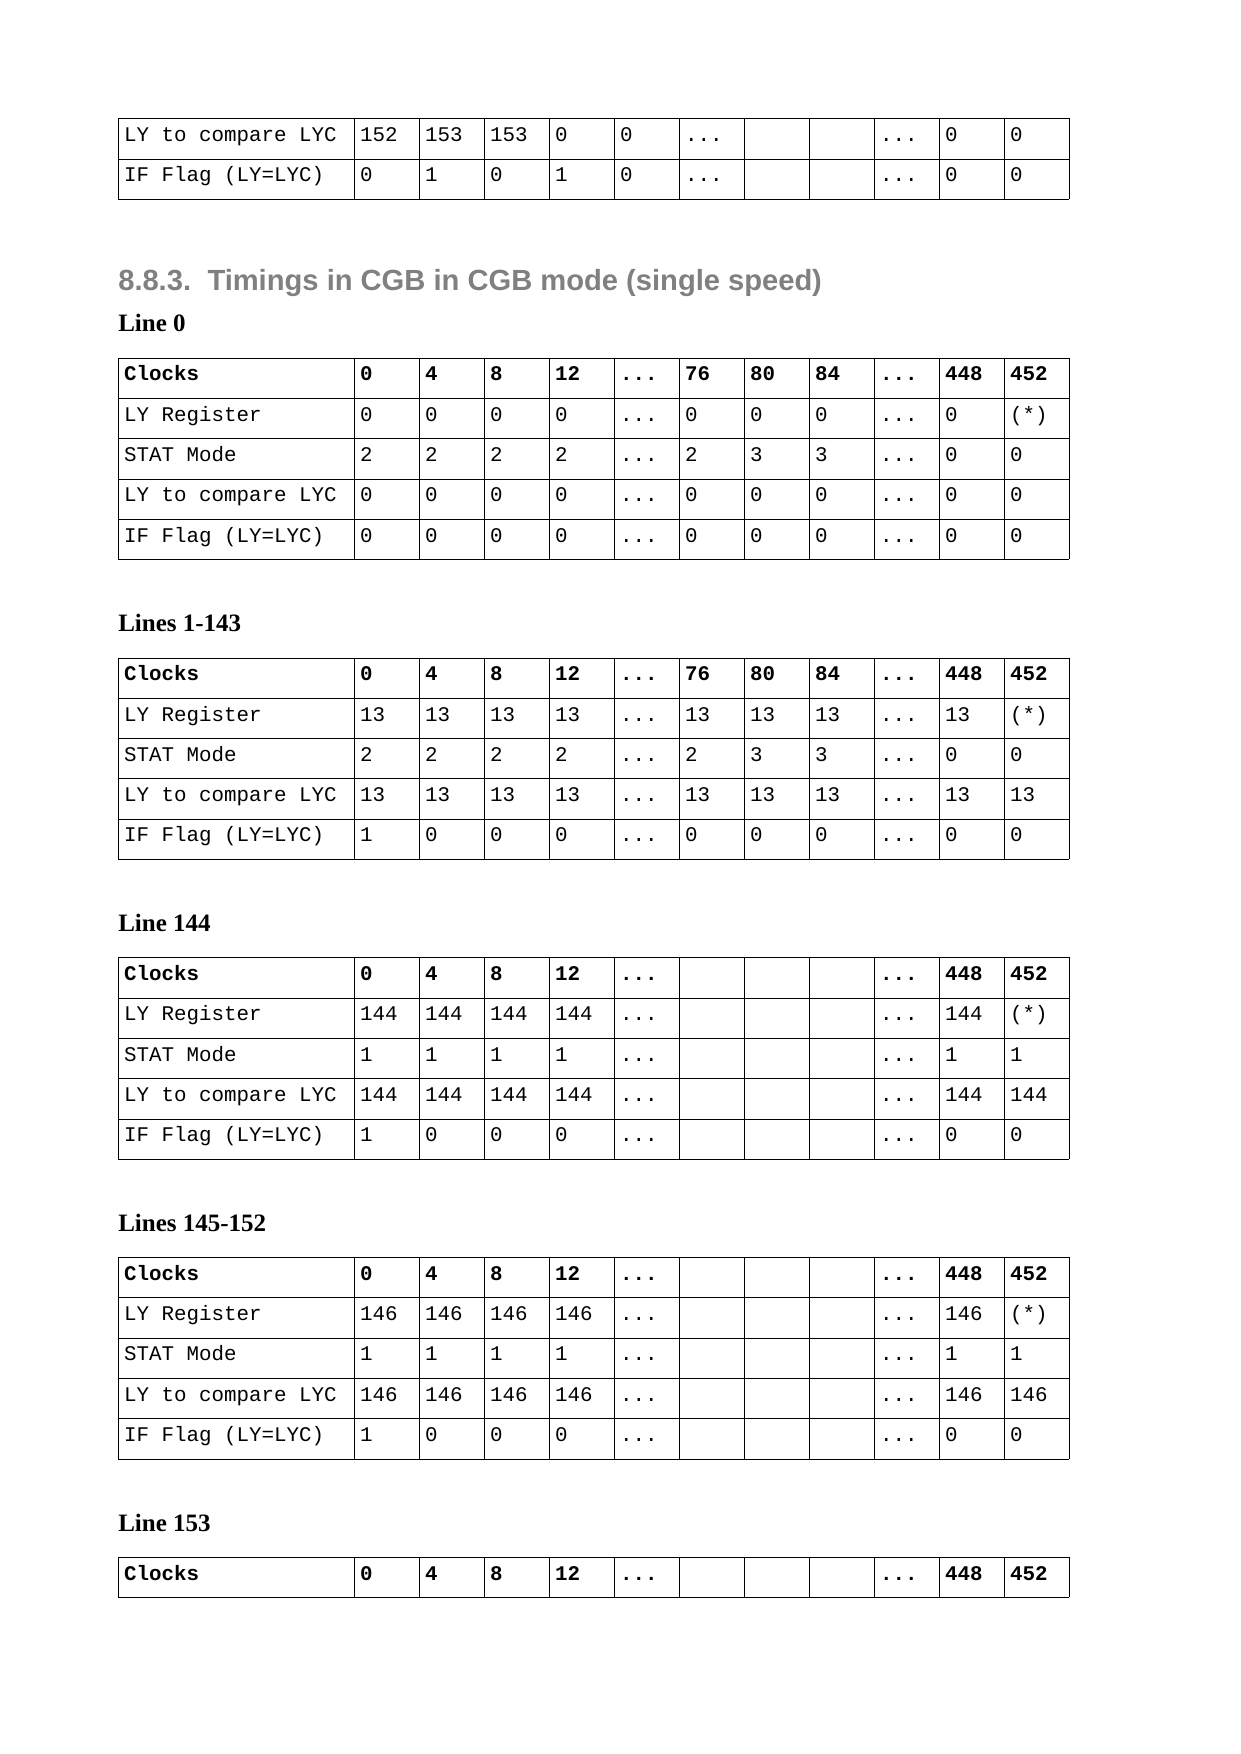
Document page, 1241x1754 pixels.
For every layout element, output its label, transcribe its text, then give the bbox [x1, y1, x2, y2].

table_cell 0 [485, 1419, 549, 1458]
table_cell 0 [940, 160, 1004, 199]
table_cell 0 [485, 1120, 549, 1159]
table_cell [680, 1339, 744, 1378]
table_cell 1 [485, 1339, 549, 1378]
table_cell 0 [355, 160, 419, 199]
table_cell 2 [355, 439, 419, 478]
table_header 452 [1005, 1558, 1069, 1597]
table_cell STAT Mode [119, 1339, 354, 1378]
table_header 4 [420, 958, 484, 997]
table_cell 0 [680, 520, 744, 559]
table_header Clocks [119, 1558, 354, 1597]
table_cell (*) [1005, 1298, 1069, 1338]
table_cell 144 [940, 1079, 1004, 1118]
table_header 4 [420, 1258, 484, 1297]
table_cell ... [875, 1120, 939, 1159]
table_cell 146 [485, 1379, 549, 1418]
table_cell ... [875, 160, 939, 199]
table_header [745, 958, 809, 997]
table_cell [745, 160, 809, 199]
table_cell 13 [355, 699, 419, 738]
table_cell [745, 1339, 809, 1378]
table_header 8 [485, 359, 549, 398]
table_cell 144 [1005, 1079, 1069, 1118]
table_cell 1 [550, 160, 614, 199]
table_cell 144 [420, 1079, 484, 1118]
text Line 153 [118, 1508, 1122, 1536]
table_cell 2 [420, 439, 484, 478]
table_cell 1 [420, 160, 484, 199]
table_cell 13 [940, 699, 1004, 738]
table_header 0 [355, 359, 419, 398]
table_header 4 [420, 1558, 484, 1597]
table_header [810, 958, 874, 997]
table_cell 0 [940, 739, 1004, 778]
table_header 8 [485, 659, 549, 698]
table_cell [810, 999, 874, 1038]
table_cell ... [615, 1079, 679, 1118]
table_header 12 [550, 1558, 614, 1597]
table_cell 144 [355, 999, 419, 1038]
table_cell ... [615, 439, 679, 478]
table_cell LY to compare LYC [119, 1079, 354, 1118]
table_cell 0 [420, 820, 484, 859]
table_header 452 [1005, 359, 1069, 398]
table_cell [745, 1120, 809, 1159]
table_cell 13 [940, 779, 1004, 819]
table_cell [810, 1298, 874, 1338]
table_cell [810, 1379, 874, 1418]
table_header [745, 1558, 809, 1597]
table_cell 0 [1005, 160, 1069, 199]
table_cell ... [875, 1339, 939, 1378]
table_header 4 [420, 659, 484, 698]
table_cell 0 [940, 399, 1004, 438]
table_header Clocks [119, 958, 354, 997]
table_cell 13 [745, 699, 809, 738]
table_cell [810, 160, 874, 199]
table_cell ... [615, 1298, 679, 1338]
table_cell 0 [420, 1120, 484, 1159]
table_cell 0 [940, 439, 1004, 478]
table_cell [680, 1079, 744, 1118]
table_cell 1 [1005, 1039, 1069, 1078]
table_cell [810, 119, 874, 158]
table_cell 13 [680, 779, 744, 819]
table_cell 1 [550, 1339, 614, 1378]
table_cell ... [615, 520, 679, 559]
table_cell 1 [420, 1039, 484, 1078]
table_cell 0 [1005, 119, 1069, 158]
table_header [810, 1258, 874, 1297]
table_cell ... [875, 1419, 939, 1458]
table_header 80 [745, 659, 809, 698]
table_cell ... [875, 779, 939, 819]
table_cell STAT Mode [119, 1039, 354, 1078]
table_header 76 [680, 659, 744, 698]
table_cell 0 [940, 480, 1004, 519]
table_cell 0 [355, 399, 419, 438]
table_header 0 [355, 958, 419, 997]
table_cell [680, 1120, 744, 1159]
table_cell ... [875, 1379, 939, 1418]
table_cell 144 [485, 999, 549, 1038]
table_cell IF Flag (LY=LYC) [119, 1120, 354, 1159]
table_header [810, 1558, 874, 1597]
table_header [680, 1558, 744, 1597]
table_cell 3 [745, 439, 809, 478]
table_header Clocks [119, 659, 354, 698]
table_header ... [615, 958, 679, 997]
table_cell 13 [550, 699, 614, 738]
table_cell LY Register [119, 699, 354, 738]
table_cell 144 [420, 999, 484, 1038]
table_header 448 [940, 1258, 1004, 1297]
table_cell 0 [1005, 1419, 1069, 1458]
table_cell ... [875, 820, 939, 859]
table_cell [810, 1339, 874, 1378]
table_cell 146 [940, 1379, 1004, 1418]
table_header Clocks [119, 359, 354, 398]
table_cell ... [875, 480, 939, 519]
table_cell 13 [745, 779, 809, 819]
table_cell 146 [420, 1298, 484, 1338]
table_cell IF Flag (LY=LYC) [119, 820, 354, 859]
table_header 452 [1005, 659, 1069, 698]
table_cell 0 [550, 820, 614, 859]
table_cell [680, 1298, 744, 1338]
table_cell 0 [1005, 439, 1069, 478]
table_cell 13 [810, 699, 874, 738]
table_cell 0 [485, 520, 549, 559]
table_cell [745, 119, 809, 158]
table_cell 0 [420, 1419, 484, 1458]
table_cell STAT Mode [119, 439, 354, 478]
table_header 0 [355, 1558, 419, 1597]
table_header 84 [810, 359, 874, 398]
table_cell 146 [485, 1298, 549, 1338]
table_cell 146 [550, 1298, 614, 1338]
table_cell [810, 1120, 874, 1159]
table_cell 153 [485, 119, 549, 158]
table_cell (*) [1005, 399, 1069, 438]
table_header 12 [550, 359, 614, 398]
table_header 8 [485, 1558, 549, 1597]
text Line 144 [118, 908, 1122, 937]
table_header 448 [940, 1558, 1004, 1597]
table_cell 1 [550, 1039, 614, 1078]
table_cell 0 [680, 820, 744, 859]
table_cell ... [615, 480, 679, 519]
table_cell (*) [1005, 699, 1069, 738]
table_cell [745, 1419, 809, 1458]
table_cell 0 [1005, 1120, 1069, 1159]
table_cell 2 [680, 739, 744, 778]
table_header 12 [550, 1258, 614, 1297]
table_cell ... [875, 1298, 939, 1338]
table_cell [745, 1298, 809, 1338]
table_cell 13 [810, 779, 874, 819]
table_cell IF Flag (LY=LYC) [119, 1419, 354, 1458]
table_cell 146 [355, 1298, 419, 1338]
table_header [745, 1258, 809, 1297]
table_header ... [875, 1258, 939, 1297]
table_cell 0 [680, 480, 744, 519]
table_cell 0 [355, 520, 419, 559]
table_header 4 [420, 359, 484, 398]
table_cell 146 [420, 1379, 484, 1418]
table_cell 146 [1005, 1379, 1069, 1418]
table_cell LY to compare LYC [119, 480, 354, 519]
table_cell 0 [485, 160, 549, 199]
table_cell ... [615, 1379, 679, 1418]
table_cell 0 [940, 1419, 1004, 1458]
table_cell 0 [940, 1120, 1004, 1159]
table_cell 152 [355, 119, 419, 158]
table_cell 0 [680, 399, 744, 438]
table_cell ... [615, 779, 679, 819]
table_cell [680, 1039, 744, 1078]
table_cell ... [875, 520, 939, 559]
table_cell 0 [550, 119, 614, 158]
table_cell 144 [355, 1079, 419, 1118]
table_cell [810, 1079, 874, 1118]
table_cell [810, 1039, 874, 1078]
table_cell 0 [1005, 820, 1069, 859]
table_header 0 [355, 1258, 419, 1297]
table_cell 146 [355, 1379, 419, 1418]
table_header ... [615, 1258, 679, 1297]
table_cell 0 [485, 480, 549, 519]
table_cell 1 [485, 1039, 549, 1078]
table_cell ... [615, 699, 679, 738]
table_header 80 [745, 359, 809, 398]
table_header 84 [810, 659, 874, 698]
table_cell 0 [745, 480, 809, 519]
table_cell 144 [940, 999, 1004, 1038]
table_cell 0 [1005, 520, 1069, 559]
table_cell 0 [615, 119, 679, 158]
table_cell 13 [420, 779, 484, 819]
table_cell 146 [940, 1298, 1004, 1338]
table_cell 0 [550, 1120, 614, 1159]
table_cell 2 [355, 739, 419, 778]
table_cell LY Register [119, 399, 354, 438]
table_cell ... [875, 699, 939, 738]
table_cell [745, 1379, 809, 1418]
table_cell ... [680, 119, 744, 158]
table_cell 0 [810, 520, 874, 559]
text Lines 145-152 [118, 1208, 1122, 1237]
table_cell 0 [940, 119, 1004, 158]
table_cell 13 [680, 699, 744, 738]
table_header ... [875, 359, 939, 398]
table_cell 13 [550, 779, 614, 819]
table_cell 2 [550, 739, 614, 778]
table_cell ... [875, 1039, 939, 1078]
table_cell LY Register [119, 999, 354, 1038]
table_cell ... [875, 739, 939, 778]
table_cell [810, 1419, 874, 1458]
table_cell [745, 1079, 809, 1118]
table_cell ... [875, 399, 939, 438]
table_cell 2 [680, 439, 744, 478]
table_cell ... [615, 1339, 679, 1378]
table_header [680, 958, 744, 997]
table_header 448 [940, 958, 1004, 997]
table_header 12 [550, 958, 614, 997]
table_cell 0 [420, 480, 484, 519]
table_cell ... [615, 999, 679, 1038]
table_cell 0 [745, 520, 809, 559]
table_header [680, 1258, 744, 1297]
table_header 452 [1005, 958, 1069, 997]
table_cell 13 [420, 699, 484, 738]
table_cell 0 [550, 399, 614, 438]
table_cell 0 [485, 820, 549, 859]
table_cell 13 [485, 779, 549, 819]
table_cell [745, 999, 809, 1038]
table_header ... [875, 1558, 939, 1597]
table_header 76 [680, 359, 744, 398]
table_cell ... [680, 160, 744, 199]
table_cell 0 [940, 520, 1004, 559]
table_cell 0 [550, 480, 614, 519]
table_cell 1 [355, 820, 419, 859]
table_cell 1 [940, 1339, 1004, 1378]
table_cell 1 [940, 1039, 1004, 1078]
table_cell 0 [550, 520, 614, 559]
table_header 452 [1005, 1258, 1069, 1297]
table_cell 1 [1005, 1339, 1069, 1378]
table_header 8 [485, 958, 549, 997]
table_cell LY to compare LYC [119, 779, 354, 819]
table_cell 0 [1005, 480, 1069, 519]
table_cell 0 [745, 399, 809, 438]
table_cell ... [615, 1120, 679, 1159]
table_cell 2 [420, 739, 484, 778]
table_cell [680, 999, 744, 1038]
table_cell ... [875, 999, 939, 1038]
table_cell [745, 1039, 809, 1078]
table_cell ... [615, 1039, 679, 1078]
table_cell 146 [550, 1379, 614, 1418]
table_cell LY to compare LYC [119, 119, 354, 158]
table_cell 2 [485, 439, 549, 478]
table_cell 13 [1005, 779, 1069, 819]
table_cell 1 [355, 1120, 419, 1159]
table_cell LY Register [119, 1298, 354, 1338]
table_cell 0 [550, 1419, 614, 1458]
table_cell ... [875, 439, 939, 478]
text Line 0 [118, 308, 1122, 337]
table_header ... [875, 958, 939, 997]
table_header 448 [940, 359, 1004, 398]
table_cell 144 [485, 1079, 549, 1118]
table_cell ... [615, 820, 679, 859]
table_cell [680, 1379, 744, 1418]
table_header ... [875, 659, 939, 698]
table_cell 0 [940, 820, 1004, 859]
table_cell 0 [810, 399, 874, 438]
table_cell 3 [745, 739, 809, 778]
table_cell 144 [550, 999, 614, 1038]
table_cell 0 [810, 820, 874, 859]
table_cell [680, 1419, 744, 1458]
table_cell 144 [550, 1079, 614, 1118]
table_header 12 [550, 659, 614, 698]
table_cell IF Flag (LY=LYC) [119, 160, 354, 199]
text Lines 1-143 [118, 608, 1122, 637]
table_cell 0 [355, 480, 419, 519]
table_cell 2 [550, 439, 614, 478]
table_cell 1 [355, 1039, 419, 1078]
table_cell ... [615, 1419, 679, 1458]
table_cell 153 [420, 119, 484, 158]
table_cell 3 [810, 739, 874, 778]
table_header 448 [940, 659, 1004, 698]
table_cell 0 [810, 480, 874, 519]
table_cell (*) [1005, 999, 1069, 1038]
subtitle Timings in CGB in CGB mode (single speed) [118, 262, 1122, 296]
table_cell 0 [485, 399, 549, 438]
table_cell ... [615, 399, 679, 438]
table_header Clocks [119, 1258, 354, 1297]
table_cell 0 [420, 520, 484, 559]
table_cell 0 [1005, 739, 1069, 778]
table_cell ... [615, 739, 679, 778]
table_header ... [615, 1558, 679, 1597]
table_cell 1 [420, 1339, 484, 1378]
table_cell 0 [420, 399, 484, 438]
table_header ... [615, 359, 679, 398]
table_cell 1 [355, 1419, 419, 1458]
table_cell 3 [810, 439, 874, 478]
table_cell 0 [745, 820, 809, 859]
table_cell IF Flag (LY=LYC) [119, 520, 354, 559]
table_cell 13 [355, 779, 419, 819]
table_header 0 [355, 659, 419, 698]
table_cell LY to compare LYC [119, 1379, 354, 1418]
table_header ... [615, 659, 679, 698]
table_cell 1 [355, 1339, 419, 1378]
table_cell 0 [615, 160, 679, 199]
table_cell 13 [485, 699, 549, 738]
table_header 8 [485, 1258, 549, 1297]
table_cell ... [875, 119, 939, 158]
table_cell 2 [485, 739, 549, 778]
table_cell ... [875, 1079, 939, 1118]
table_cell STAT Mode [119, 739, 354, 778]
